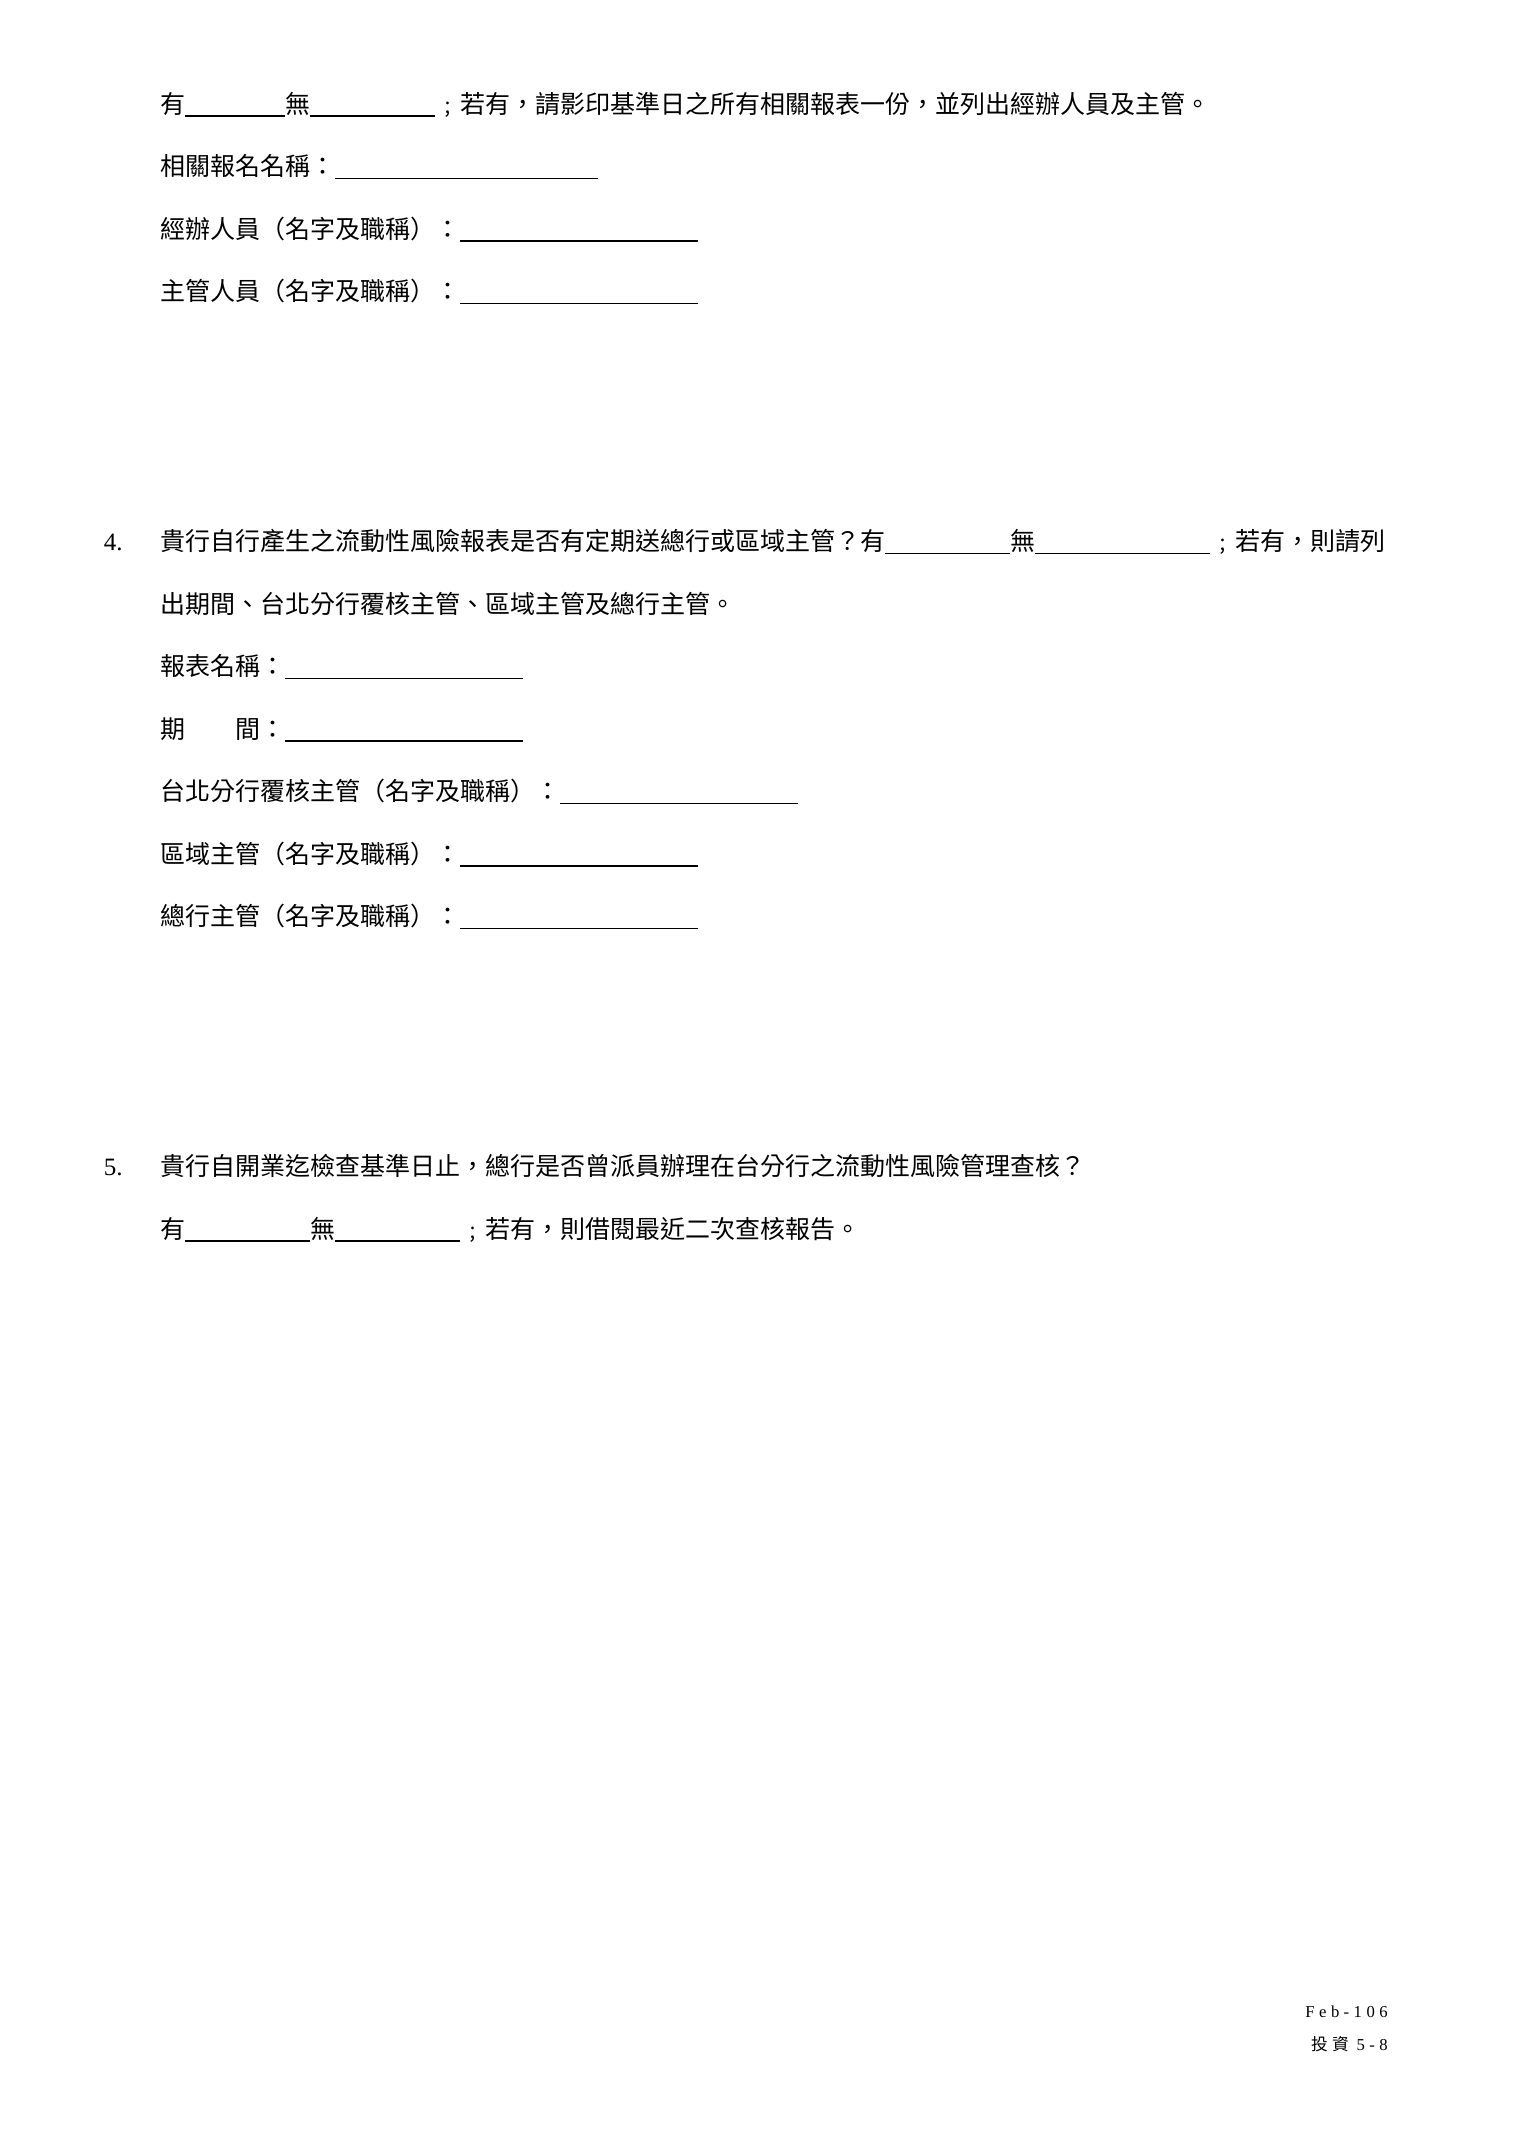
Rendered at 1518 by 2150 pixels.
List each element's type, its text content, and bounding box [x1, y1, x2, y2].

text 相關報名名稱： [160, 123, 1387, 186]
text 4. 貴行自行產生之流動性風險報表是否有定期送總行或區域主管？有 無 ﹔若有，則請列出期間、台北分行覆核主管、區域主管及總行主管。 [103, 498, 1387, 623]
text 有 無 ﹔若有，則借閱最近二次查核報告。 [160, 1186, 1387, 1248]
text 區域主管（名字及職稱）： [160, 811, 1387, 873]
text 主管人員（名字及職稱）： [160, 248, 1387, 311]
text 有 無 ﹔若有，請影印基準日之所有相關報表一份，並列出經辦人員及主管。 [160, 61, 1387, 123]
text 5. 貴行自開業迄檢查基準日止，總行是否曾派員辦理在台分行之流動性風險管理查核？ [103, 1123, 1387, 1186]
text 報表名稱： [160, 623, 1387, 686]
text 台北分行覆核主管（名字及職稱）： [160, 748, 1387, 811]
text 總行主管（名字及職稱）： [160, 873, 1387, 936]
text 經辦人員（名字及職稱）： [160, 186, 1387, 248]
text 期 間： [160, 686, 1387, 748]
